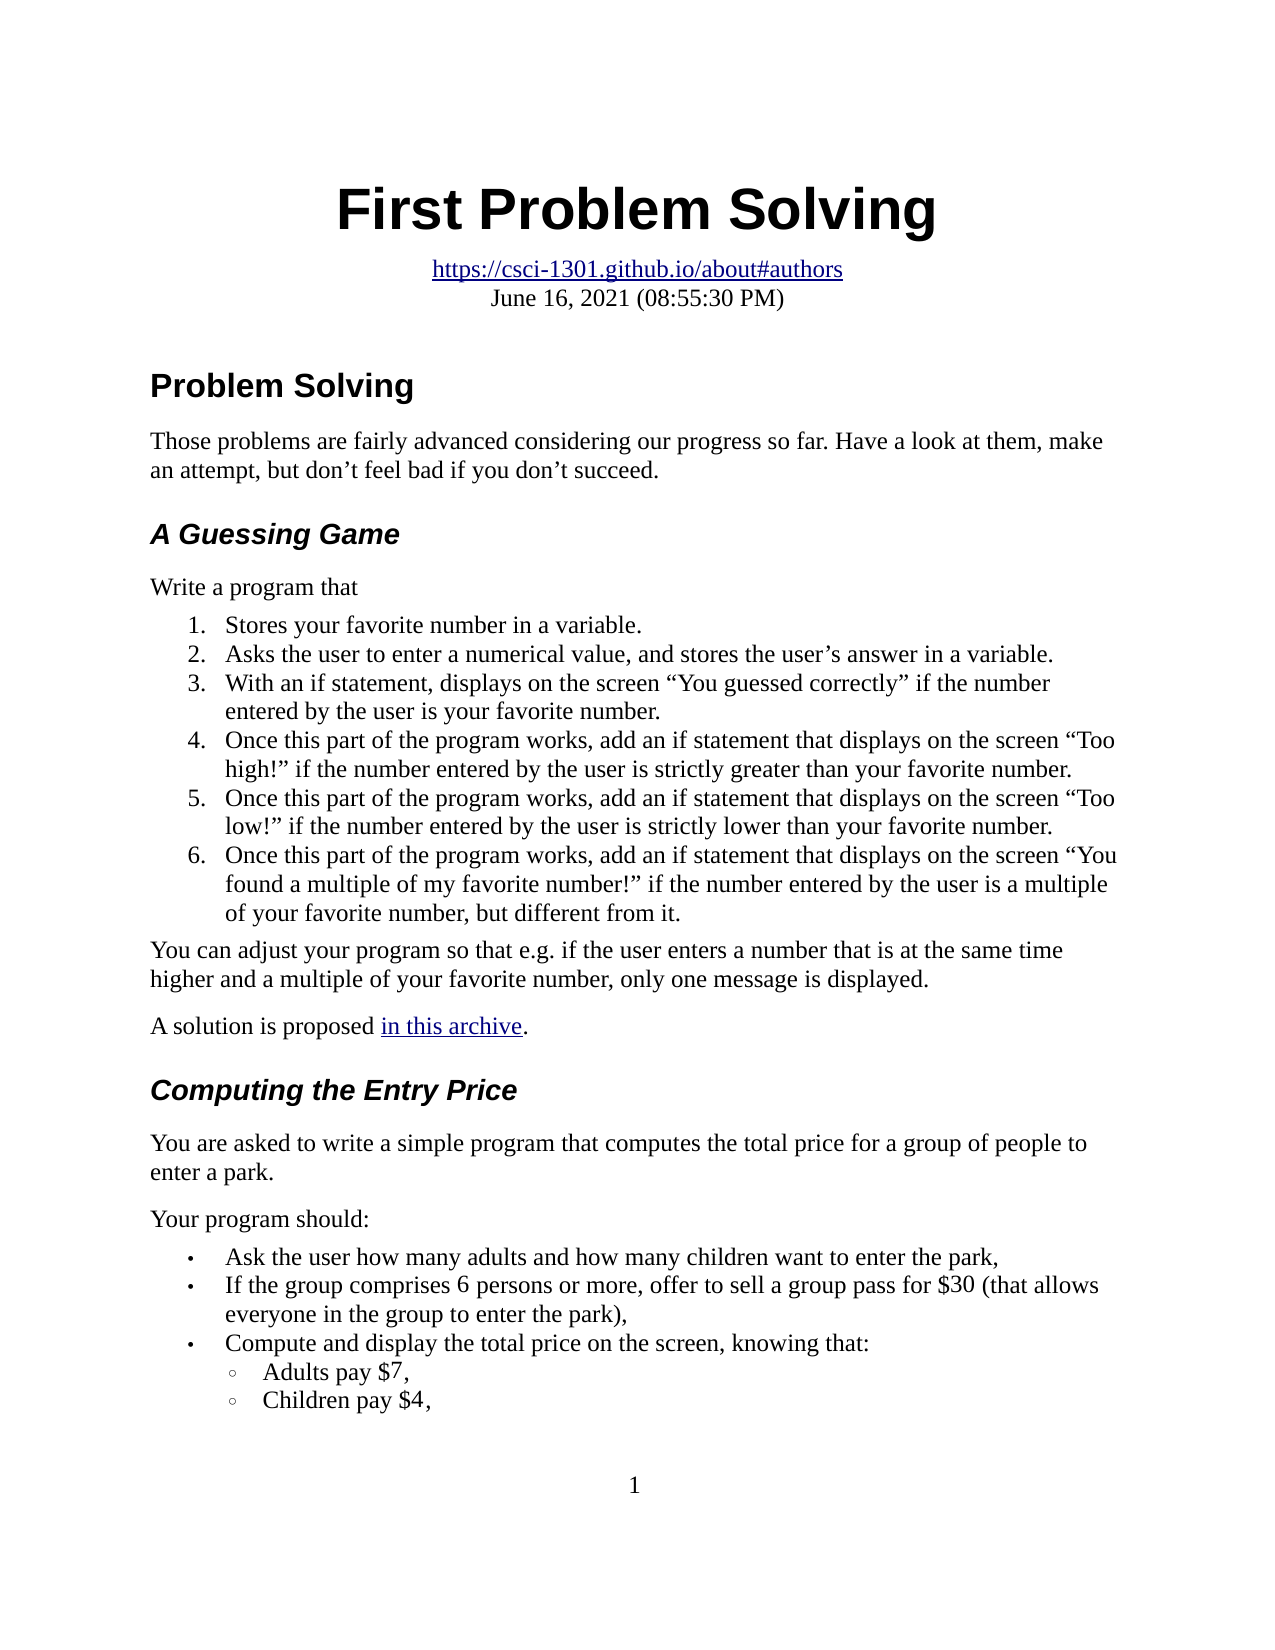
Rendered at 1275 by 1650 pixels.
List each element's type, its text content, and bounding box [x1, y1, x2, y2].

list Ask the user how many adults and how many children want to enter the park, [187, 1242, 1125, 1270]
list Children pay $, [225, 1385, 1125, 1414]
subtitle A Guessing Game [150, 517, 1125, 551]
list Asks the user to enter a numerical value, and stores the user’s answer in a variable. [187, 639, 1125, 668]
text Your program should: [150, 1204, 1125, 1233]
list With an if statement, displays on the screen “You guessed correctly” if the number entered by the user is your favorite number. [187, 668, 1125, 725]
list Stores your favorite number in a variable. [187, 610, 1125, 639]
text A solution is proposed in this archive. [150, 1011, 1125, 1039]
list Once this part of the program works, add an if statement that displays on the screen “Too high!” if the number entered by the user is strictly greater than your favorite number. [187, 725, 1125, 783]
list Compute and display the total price on the screen, knowing that: [187, 1328, 1125, 1357]
text Write a program that [150, 572, 1125, 601]
text June 16, 2021 (08:55:30 PM) [150, 283, 1125, 312]
text https://csci-1301.github.io/about#authors [150, 254, 1125, 283]
text You can adjust your program so that e.g. if the user enters a number that is at the same time higher and a multiple of your favorite number, only one message is displayed. [150, 935, 1125, 993]
title First Problem Solving [150, 175, 1125, 242]
text You are asked to write a simple program that computes the total price for a group of people to enter a park. [150, 1128, 1125, 1186]
text Those problems are fairly advanced considering our progress so far. Have a look at them, make an attempt, but don’t feel bad if you don’t succeed. [150, 426, 1125, 483]
subtitle Computing the Entry Price [150, 1073, 1125, 1107]
list If the group comprises persons or more, offer to sell a group pass for $ (that allows everyone in the group to enter the park), [187, 1270, 1125, 1328]
list Once this part of the program works, add an if statement that displays on the screen “Too low!” if the number entered by the user is strictly lower than your favorite number. [187, 783, 1125, 840]
list Once this part of the program works, add an if statement that displays on the screen “You found a multiple of my favorite number!” if the number entered by the user is a multiple of your favorite number, but different from it. [187, 840, 1125, 926]
subtitle Problem Solving [150, 366, 1125, 404]
list Adults pay $, [225, 1357, 1125, 1385]
